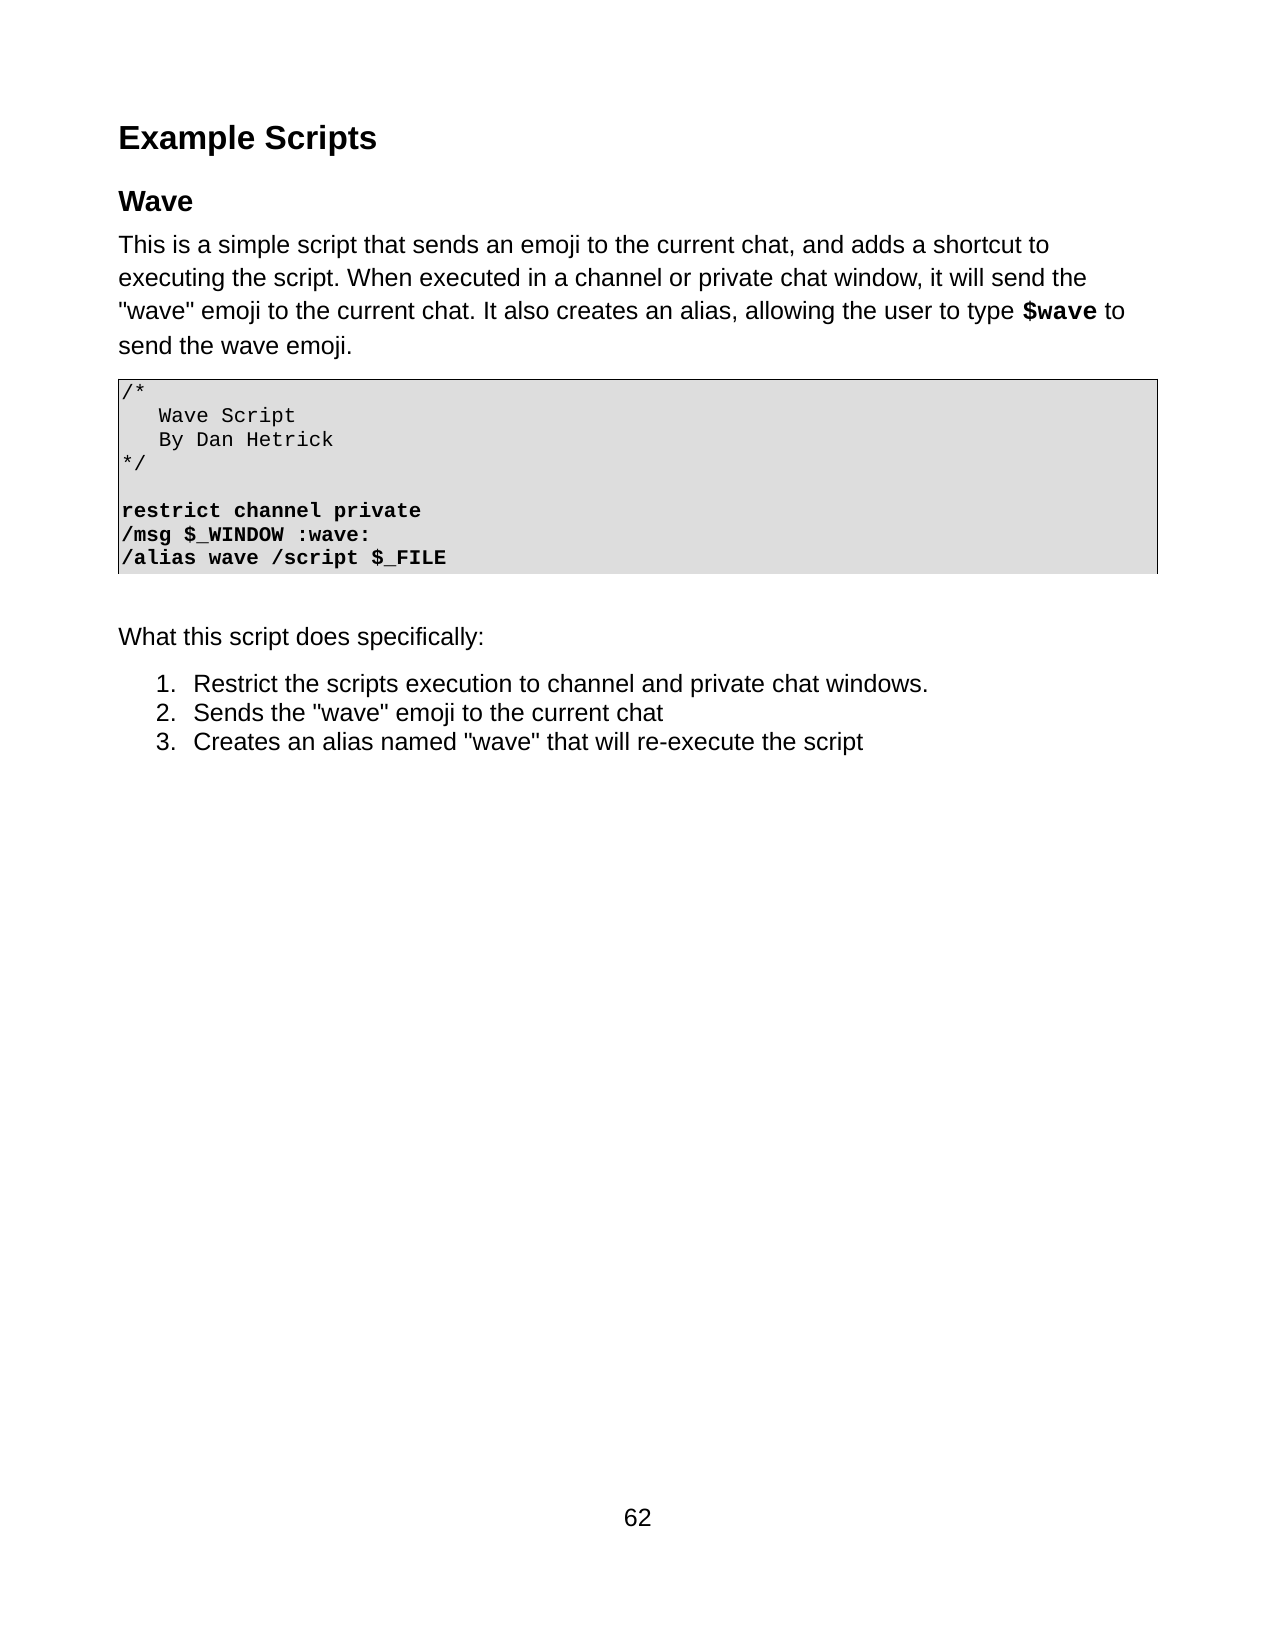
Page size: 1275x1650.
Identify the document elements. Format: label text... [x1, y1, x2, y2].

table_header /* Wave Script By Dan Hetrick */ restrict channel private /msg $_WINDOW :wave: /alias wave /script $_FILE [119, 380, 1157, 574]
text This is a simple script that sends an emoji to the current chat, and adds a shortcut to executing the script. When executed in a channel or private chat window, it will send the "wave" emoji to the current chat. It also creates an alias, allowing the user to type $wave to send the wave emoji. [118, 230, 1157, 360]
text What this script does specifically: [118, 621, 1157, 650]
list Restrict the scripts execution to channel and private chat windows. [156, 669, 1157, 698]
list Creates an alias named "wave" that will re-execute the script [156, 727, 1157, 755]
subtitle Example Scripts [118, 118, 1157, 157]
subtitle Wave [118, 184, 1157, 217]
list Sends the "wave" emoji to the current chat [156, 698, 1157, 727]
